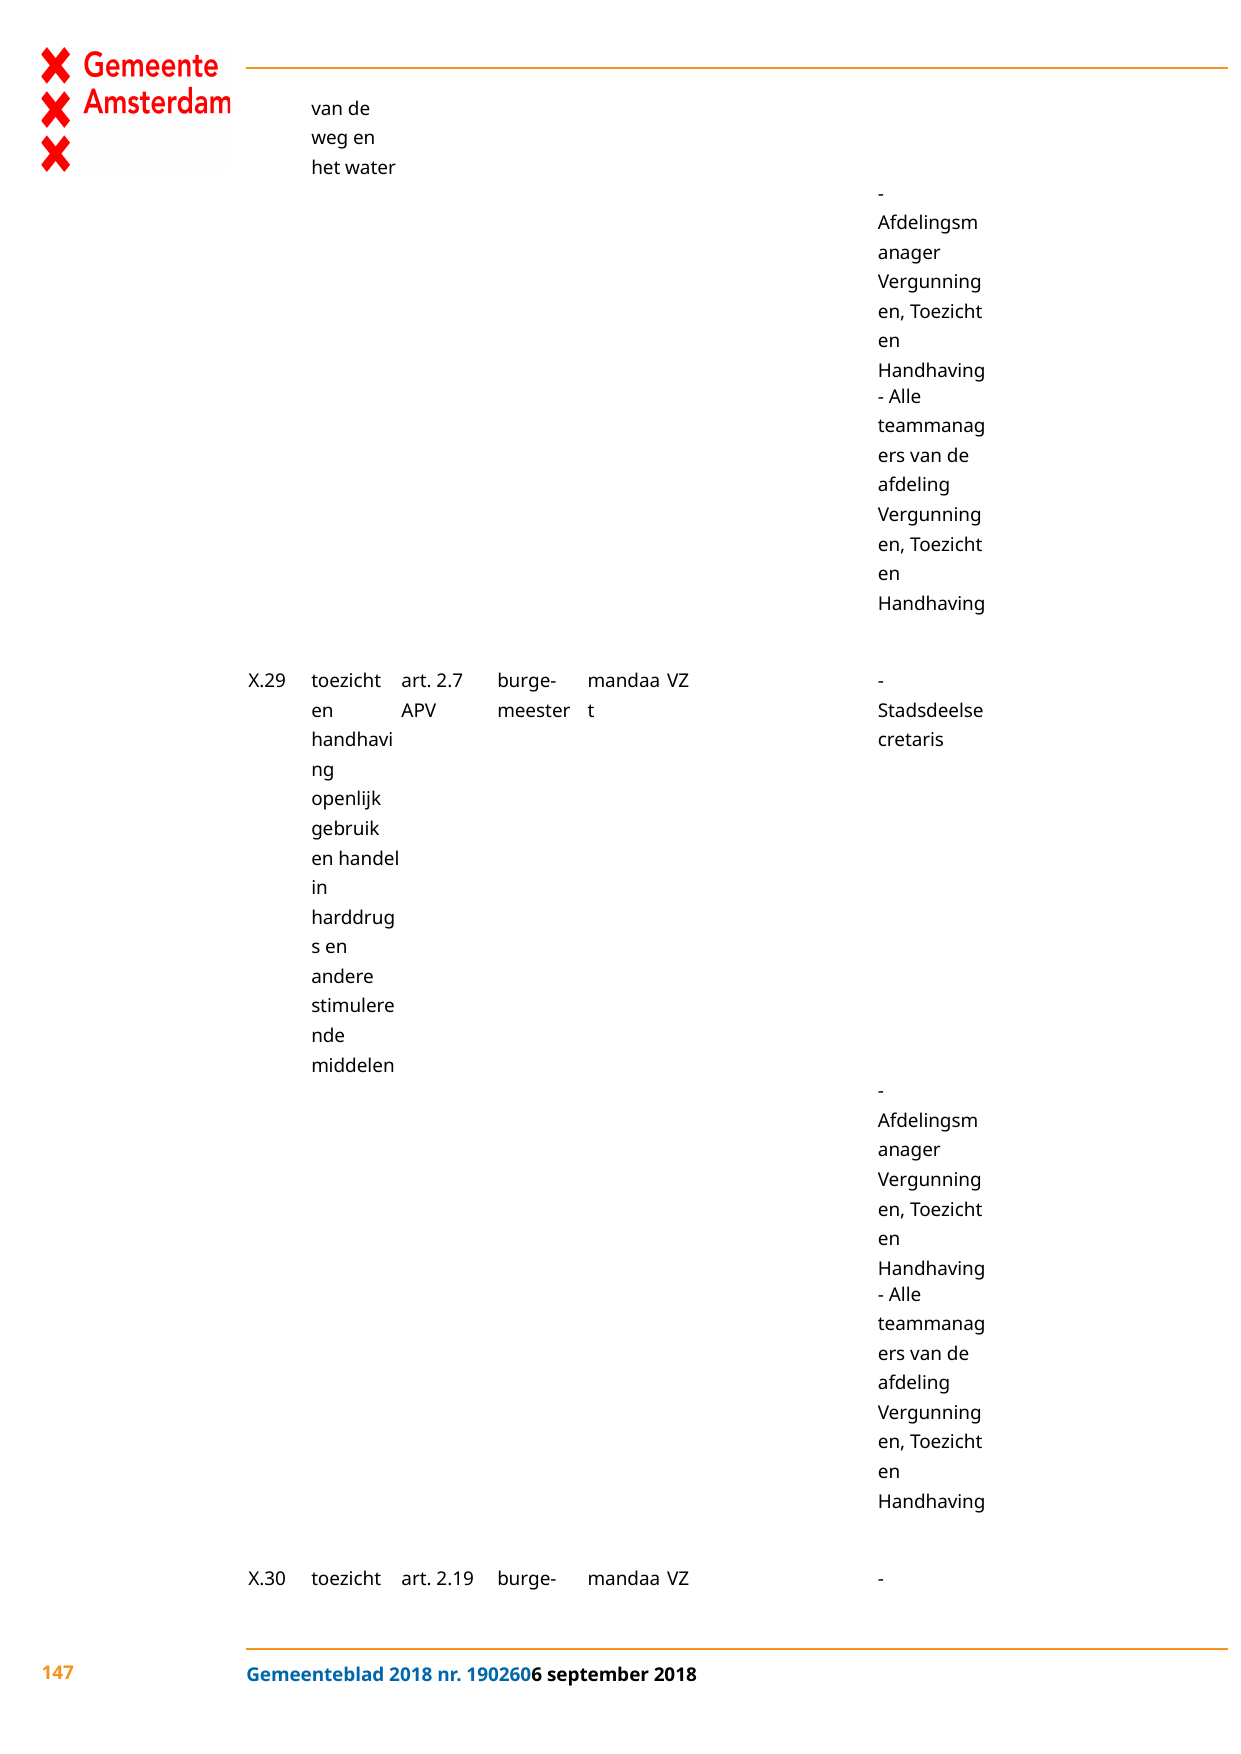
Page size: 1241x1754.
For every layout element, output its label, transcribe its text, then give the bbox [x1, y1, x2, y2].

table_cell [588, 1514, 667, 1539]
table_cell [730, 1514, 878, 1539]
table_cell [730, 616, 878, 641]
table_cell art. 2.19 [401, 1565, 497, 1591]
table_cell - Stadsdeelsecretaris [878, 667, 987, 1077]
table_cell [987, 1539, 1069, 1565]
table_cell [497, 1078, 587, 1281]
table_cell [667, 95, 730, 180]
table_cell [497, 383, 587, 616]
table_cell [878, 95, 987, 180]
table_cell [588, 641, 667, 667]
table_cell [667, 1539, 730, 1565]
table_cell [497, 1539, 587, 1565]
table_cell [987, 641, 1069, 667]
table_cell [667, 180, 730, 383]
table_cell [497, 616, 587, 641]
table_cell [667, 1514, 730, 1539]
table_cell [248, 180, 311, 383]
table_cell [588, 1078, 667, 1281]
table_cell VZ [667, 667, 730, 1077]
table_cell [1069, 1514, 1152, 1539]
table_cell [730, 383, 878, 616]
table_cell toezicht en handhaving openlijk gebruik en handel in harddrugs en andere stimulerende middelen [311, 667, 401, 1077]
table_cell [401, 1281, 497, 1513]
table_cell mandaa [588, 1565, 667, 1591]
table_cell [311, 383, 401, 616]
table_cell X.30 [248, 1565, 311, 1591]
table_cell [1069, 180, 1152, 383]
table_cell - Alle teammanagers van de afdeling Vergunningen, Toezicht en Handhaving [878, 1281, 987, 1513]
table_cell [588, 95, 667, 180]
table_cell [667, 1281, 730, 1513]
table_cell mandaat [588, 667, 667, 1077]
table_cell [248, 1514, 311, 1539]
table_cell [497, 180, 587, 383]
table_cell [401, 616, 497, 641]
table_cell burge-meester [497, 667, 587, 1077]
table_cell [497, 641, 587, 667]
table_cell [987, 1565, 1069, 1591]
table_cell toezicht [311, 1565, 401, 1591]
table_cell [588, 180, 667, 383]
table_cell [311, 1078, 401, 1281]
table_cell [1069, 383, 1152, 616]
table_cell [588, 383, 667, 616]
table_cell [987, 616, 1069, 641]
table_cell [1069, 1078, 1152, 1281]
table_cell [1069, 1281, 1152, 1513]
table_cell [730, 1565, 878, 1591]
table_cell [987, 1078, 1069, 1281]
table_cell [311, 641, 401, 667]
table_cell [1069, 641, 1152, 667]
table_cell [730, 641, 878, 667]
table_cell [1069, 616, 1152, 641]
table_cell van de weg en het water [311, 95, 401, 180]
table_cell [311, 1514, 401, 1539]
table_cell [878, 1514, 987, 1539]
table_cell [878, 616, 987, 641]
table_cell [497, 1281, 587, 1513]
table_cell [401, 1078, 497, 1281]
table_cell [987, 383, 1069, 616]
table_cell [248, 616, 311, 641]
table_cell [588, 1539, 667, 1565]
table_cell [1069, 1539, 1152, 1565]
table_cell [730, 1539, 878, 1565]
table_cell [588, 616, 667, 641]
table_cell [1069, 1565, 1152, 1591]
table_cell [878, 641, 987, 667]
table_cell - Afdelingsmanager Vergunningen, Toezicht en Handhaving [878, 180, 987, 383]
table_cell [248, 95, 311, 180]
table_cell [878, 1565, 987, 1591]
table_cell art. 2.7 APV [401, 667, 497, 1077]
table_cell VZ [667, 1565, 730, 1591]
table_cell [667, 1078, 730, 1281]
table_cell [987, 667, 1069, 1077]
table_cell [311, 1539, 401, 1565]
table_cell [311, 616, 401, 641]
table_cell [987, 95, 1069, 180]
table_cell [401, 180, 497, 383]
table_cell [667, 616, 730, 641]
table_cell [987, 1514, 1069, 1539]
table_cell [497, 95, 587, 180]
table_cell [401, 1539, 497, 1565]
table_cell burge- [497, 1565, 587, 1591]
table_cell [401, 1514, 497, 1539]
table_cell [401, 383, 497, 616]
table_cell - Afdelingsmanager Vergunningen, Toezicht en Handhaving [878, 1078, 987, 1281]
table_cell [987, 1281, 1069, 1513]
table_cell [987, 180, 1069, 383]
table_cell [730, 1078, 878, 1281]
table_cell [730, 1281, 878, 1513]
table_cell [497, 1514, 587, 1539]
table_cell [401, 95, 497, 180]
table_cell [667, 383, 730, 616]
table_cell [248, 383, 311, 616]
table_cell [1069, 95, 1152, 180]
table_cell X.29 [248, 667, 311, 1077]
table_cell [1069, 667, 1152, 1077]
table_cell [248, 1281, 311, 1513]
table_cell [730, 667, 878, 1077]
table_cell [588, 1281, 667, 1513]
table_cell [248, 1078, 311, 1281]
table_cell [878, 1539, 987, 1565]
table_cell [311, 180, 401, 383]
table_cell [667, 641, 730, 667]
table_cell [311, 1281, 401, 1513]
table_cell [248, 1539, 311, 1565]
table_cell [730, 180, 878, 383]
picture [41, 47, 231, 172]
table_cell [248, 641, 311, 667]
table_cell [401, 641, 497, 667]
table_cell [730, 95, 878, 180]
table_cell - Alle teammanagers van de afdeling Vergunningen, Toezicht en Handhaving [878, 383, 987, 616]
